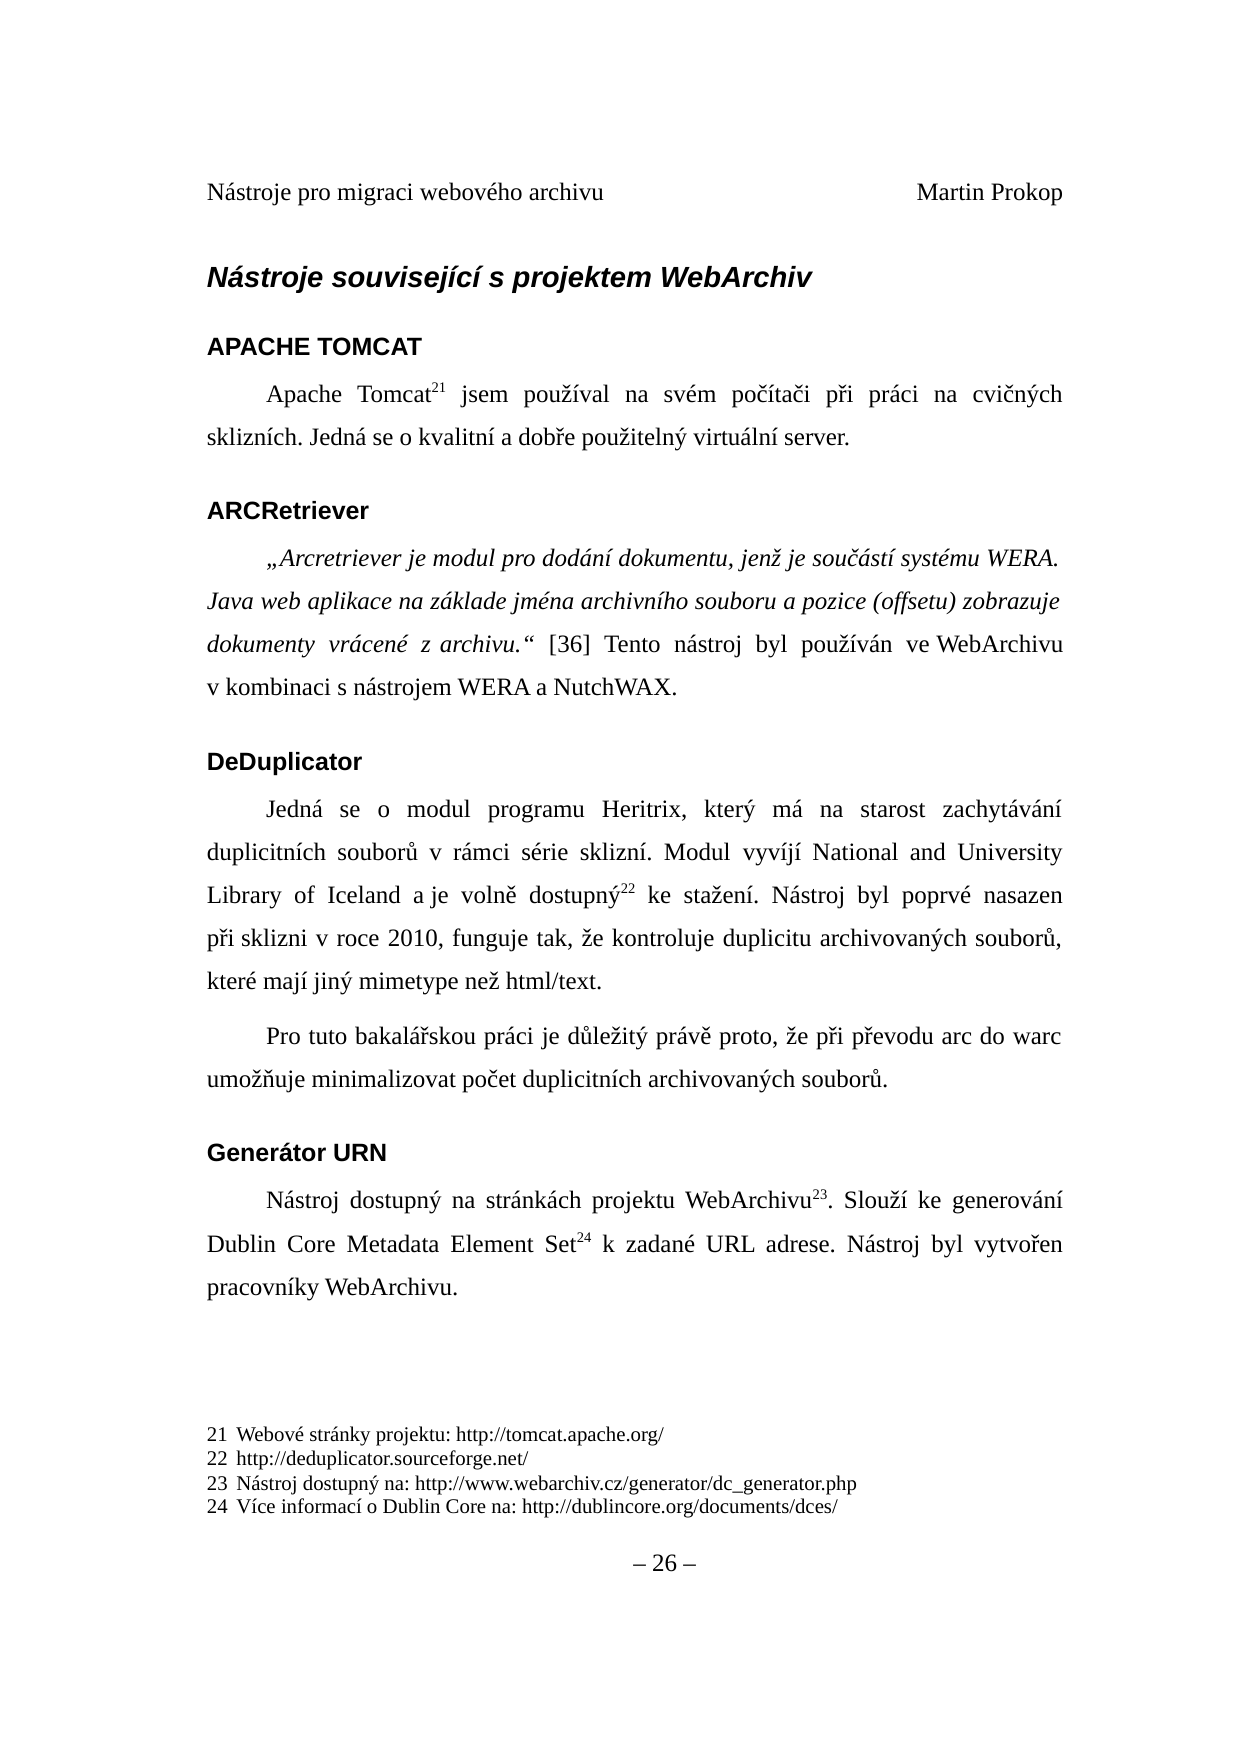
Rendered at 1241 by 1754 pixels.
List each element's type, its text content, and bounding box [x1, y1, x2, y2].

subtitle Generátor URN [207, 1138, 1063, 1167]
text http://deduplicator.sourceforge.net/ [207, 1446, 1063, 1470]
text Nástroj dostupný na: http://www.webarchiv.cz/generator/dc_generator.php [207, 1470, 1063, 1494]
text „Arcretriever je modul pro dodání dokumentu, jenž je součástí systému WERA. Java web aplikace na základe jména archivního souboru a pozice (offsetu) zobrazuje dokumenty vrácené z archivu.“ [36] Tento nástroj byl používán ve WebArchivu v kombinaci s nástrojem WERA a NutchWAX. [207, 543, 1063, 701]
subtitle ARCRetriever [207, 496, 1063, 524]
subtitle APACHE TOMCAT [207, 331, 1063, 360]
text Nástroj dostupný na stránkách projektu WebArchivu. Slouží ke generování Dublin Core Metadata Element Set k zadané URL adrese. Nástroj byl vytvořen pracovníky WebArchivu. [207, 1186, 1063, 1301]
text Apache Tomcat jsem používal na svém počítači při práci na cvičných sklizních. Jedná se o kvalitní a dobře použitelný virtuální server. [207, 379, 1063, 451]
text Pro tuto bakalářskou práci je důležitý právě proto, že při převodu arc do warc umožňuje minimalizovat počet duplicitních archivovaných souborů. [207, 1021, 1063, 1093]
text Jedná se o modul programu Heritrix, který má na starost zachytávání duplicitních souborů v rámci série sklizní. Modul vyvíjí National and University Library of Iceland a je volně dostupný ke stažení. Nástroj byl poprvé nasazen při sklizni v roce 2010, funguje tak, že kontroluje duplicitu archivovaných souborů, které mají jiný mimetype než html/text. [207, 794, 1063, 995]
subtitle Nástroje související s projektem WebArchiv [207, 260, 1063, 294]
subtitle DeDuplicator [207, 746, 1063, 775]
text Webové stránky projektu: http://tomcat.apache.org/ [207, 1422, 1063, 1446]
text Více informací o Dublin Core na: http://dublincore.org/documents/dces/ [207, 1494, 1063, 1518]
